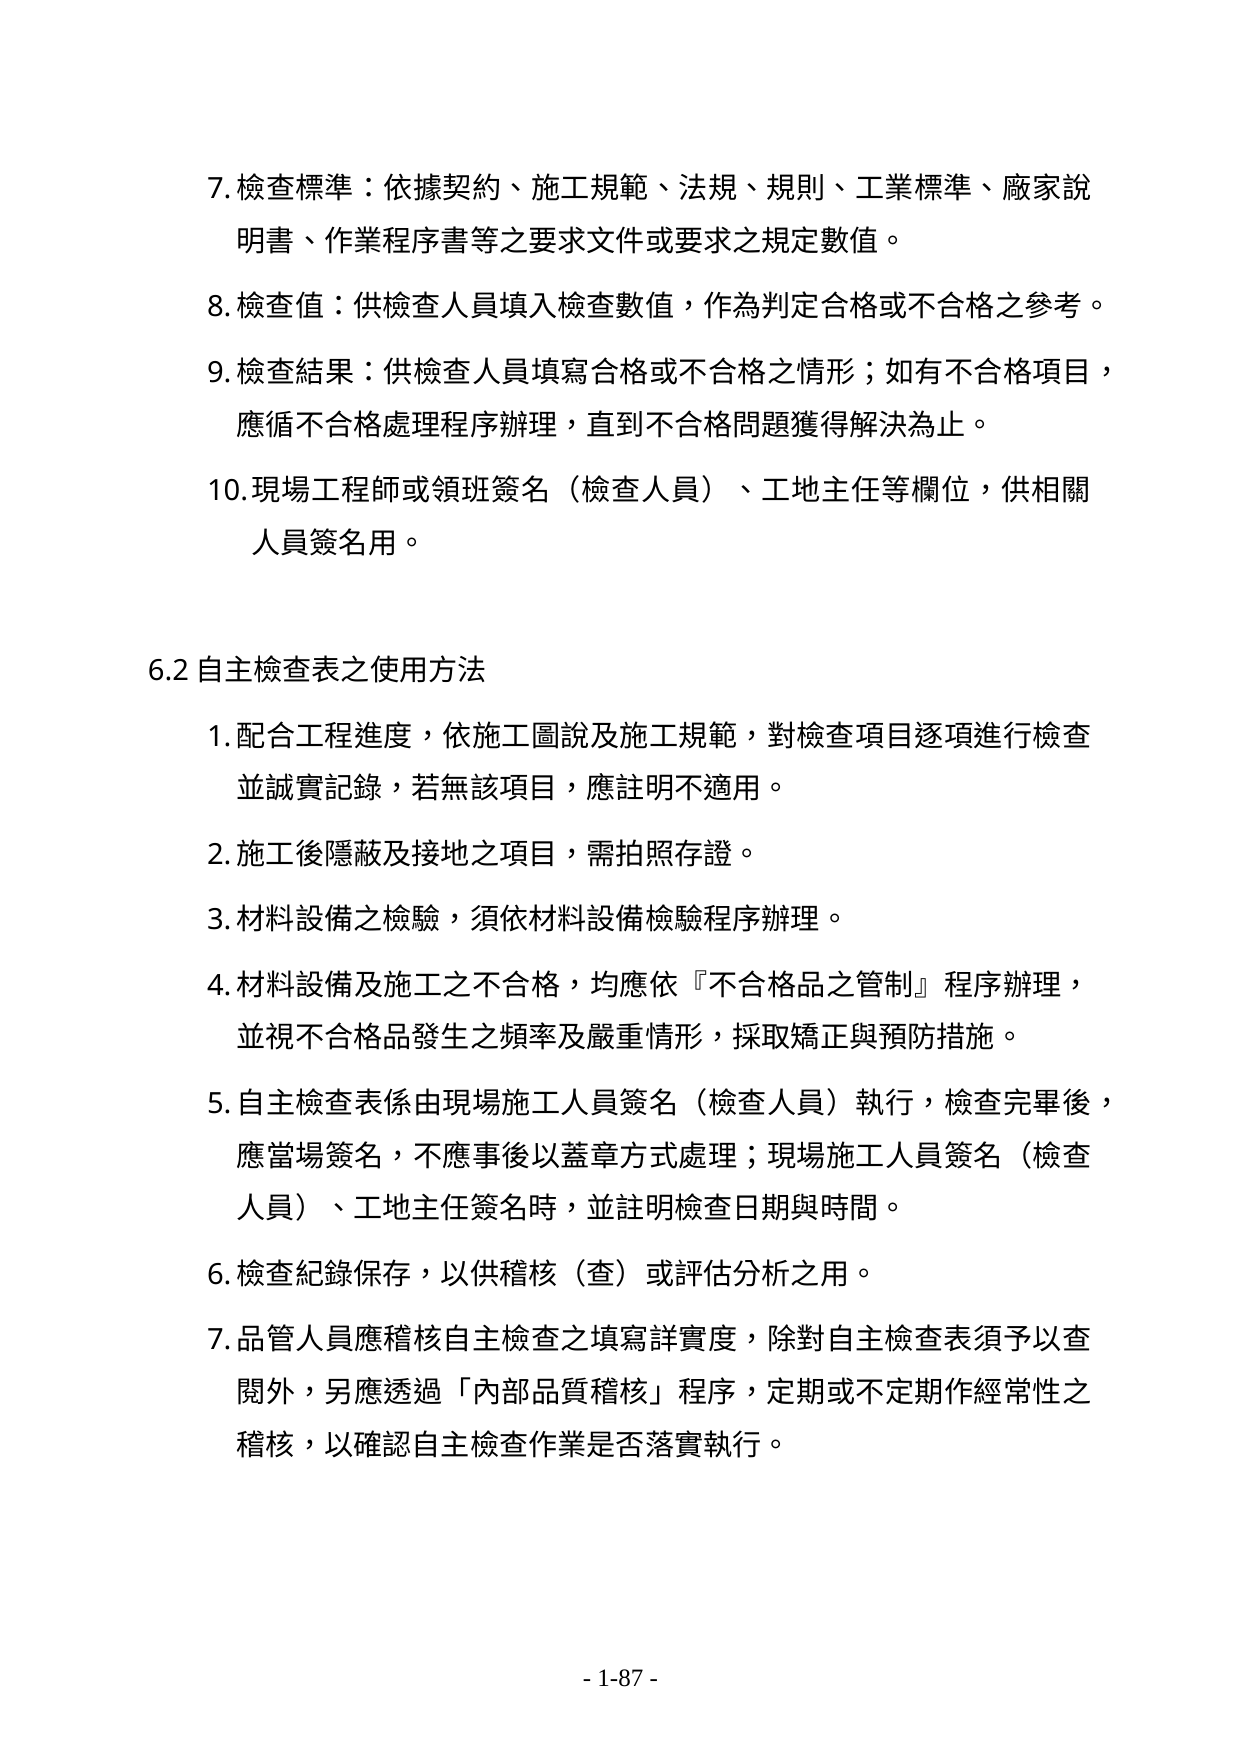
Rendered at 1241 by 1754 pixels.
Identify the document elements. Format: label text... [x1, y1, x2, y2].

subtitle 8. 檢查值：供檢查人員填入檢查數值，作為判定合格或不合格之參考。 [207, 283, 1092, 325]
subtitle 2. 施工後隱蔽及接地之項目，需拍照存證。 [207, 830, 1092, 873]
subtitle 6. 檢查紀錄保存，以供稽核（查）或評估分析之用。 [207, 1250, 1092, 1293]
subtitle 7. 品管人員應稽核自主檢查之填寫詳實度，除對自主檢查表須予以查閱外，另應透過「內部品質稽核」程序，定期或不定期作經常性之稽核，以確認自主檢查作業是否落實執行。 [207, 1316, 1092, 1464]
subtitle 4. 材料設備及施工之不合格，均應依『不合格品之管制』程序辦理，並視不合格品發生之頻率及嚴重情形，採取矯正與預防措施。 [207, 961, 1092, 1056]
subtitle 6.2自主檢查表之使用方法 [148, 647, 1092, 689]
subtitle 3. 材料設備之檢驗，須依材料設備檢驗程序辦理。 [207, 896, 1092, 938]
subtitle 9. 檢查結果：供檢查人員填寫合格或不合格之情形；如有不合格項目，應循不合格處理程序辦理，直到不合格問題獲得解決為止。 [207, 348, 1092, 443]
subtitle 7. 檢查標準：依據契約、施工規範、法規、規則、工業標準、廠家說明書、作業程序書等之要求文件或要求之規定數值。 [207, 164, 1092, 260]
subtitle 1. 配合工程進度，依施工圖說及施工規範，對檢查項目逐項進行檢查並誠實記錄，若無該項目，應註明不適用。 [207, 712, 1092, 807]
subtitle 5. 自主檢查表係由現場施工人員簽名（檢查人員）執行，檢查完畢後，應當場簽名，不應事後以蓋章方式處理；現場施工人員簽名（檢查人員）、工地主任簽名時，並註明檢查日期與時間。 [207, 1079, 1092, 1227]
subtitle 10. 現場工程師或領班簽名（檢查人員）、工地主任等欄位，供相關人員簽名用。 [207, 466, 1092, 562]
